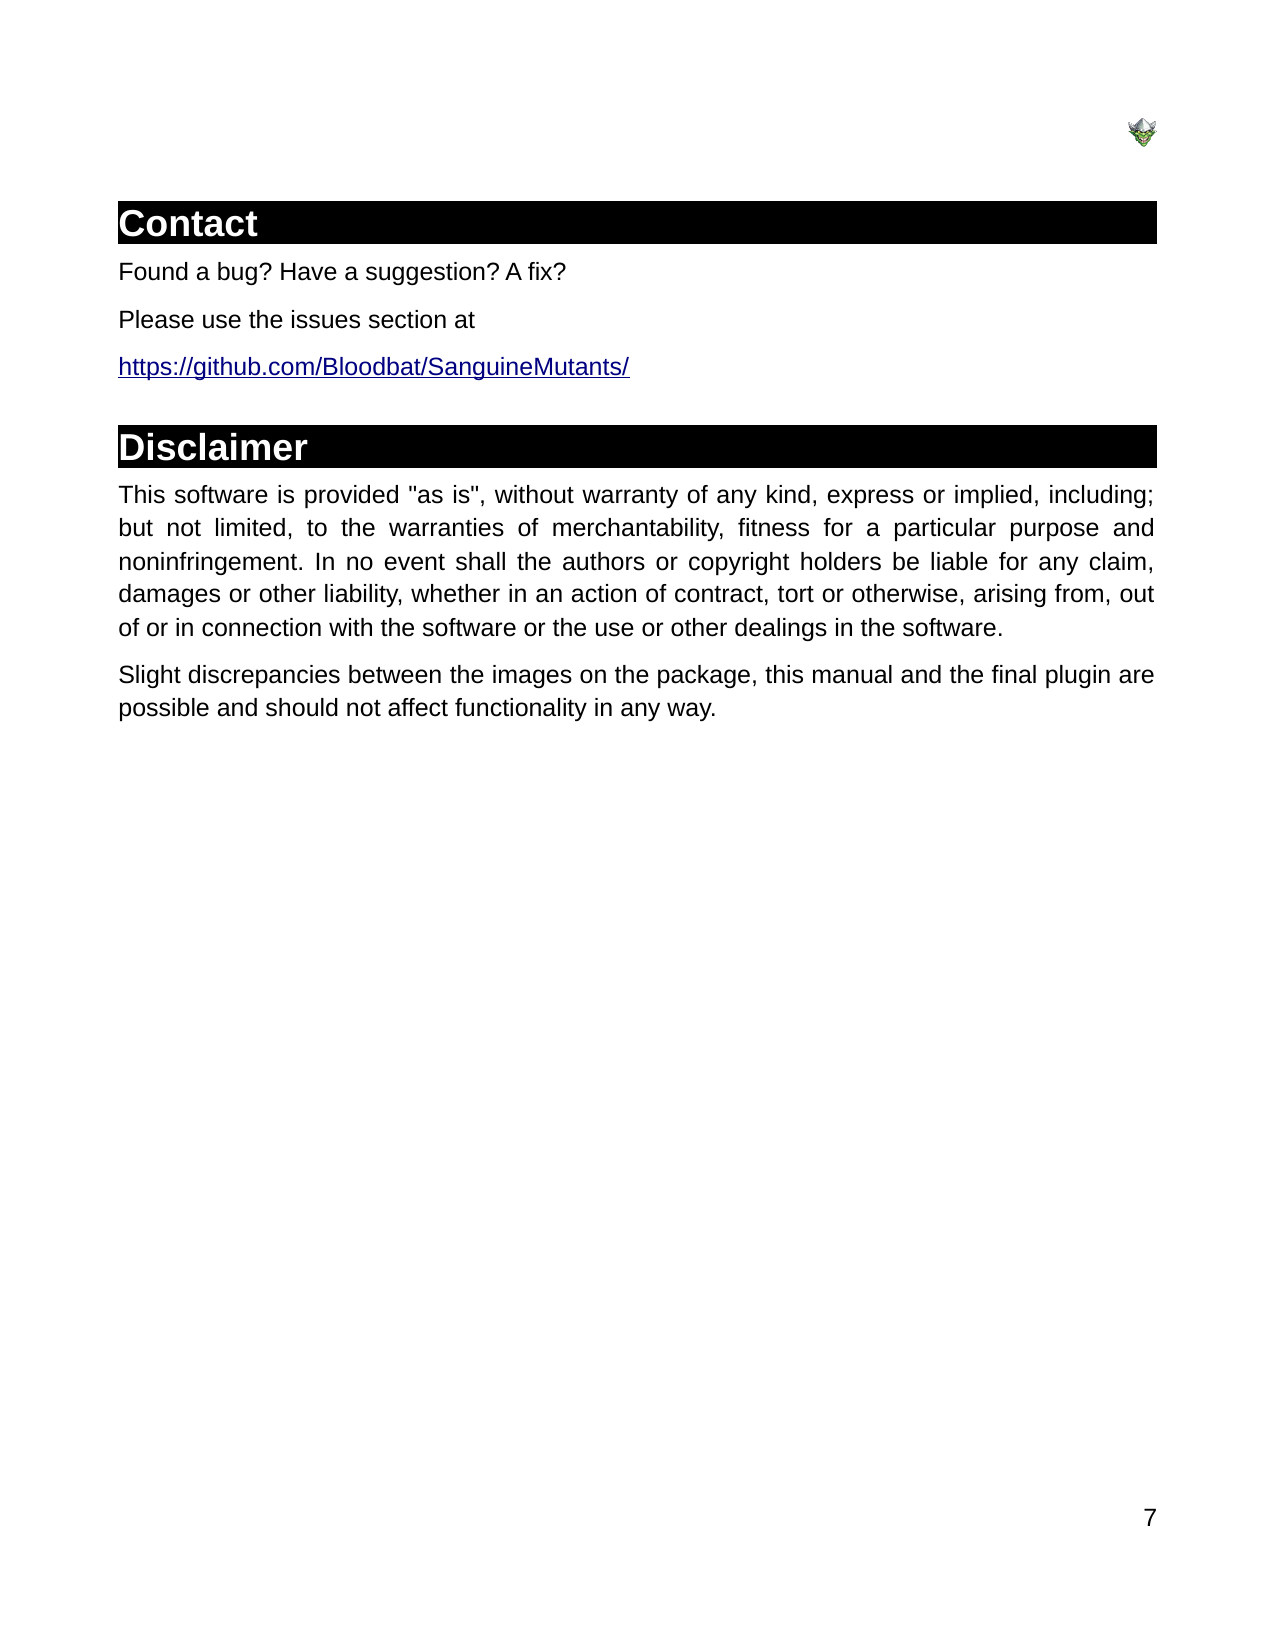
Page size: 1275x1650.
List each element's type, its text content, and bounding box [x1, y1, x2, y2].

text Found a bug? Have a suggestion? A fix? [118, 257, 1157, 286]
text Please use the issues section at [118, 304, 1157, 333]
text Slight discrepancies between the images on the package, this manual and the final plugin are possible and should not affect functionality in any way. [118, 660, 1157, 722]
subtitle Contact [118, 201, 1157, 244]
text This software is provided "as is", without warranty of any kind, express or implied, including; but not limited, to the warranties of merchantability, fitness for a particular purpose and noninfringement. In no event shall the authors or copyright holders be liable for any claim, damages or other liability, whether in an action of contract, tort or otherwise, arising from, out of or in connection with the software or the use or other dealings in the software. [118, 480, 1157, 641]
text https://github.com/Bloodbat/SanguineMutants/ [118, 352, 1157, 381]
subtitle Disclaimer [118, 425, 1157, 468]
